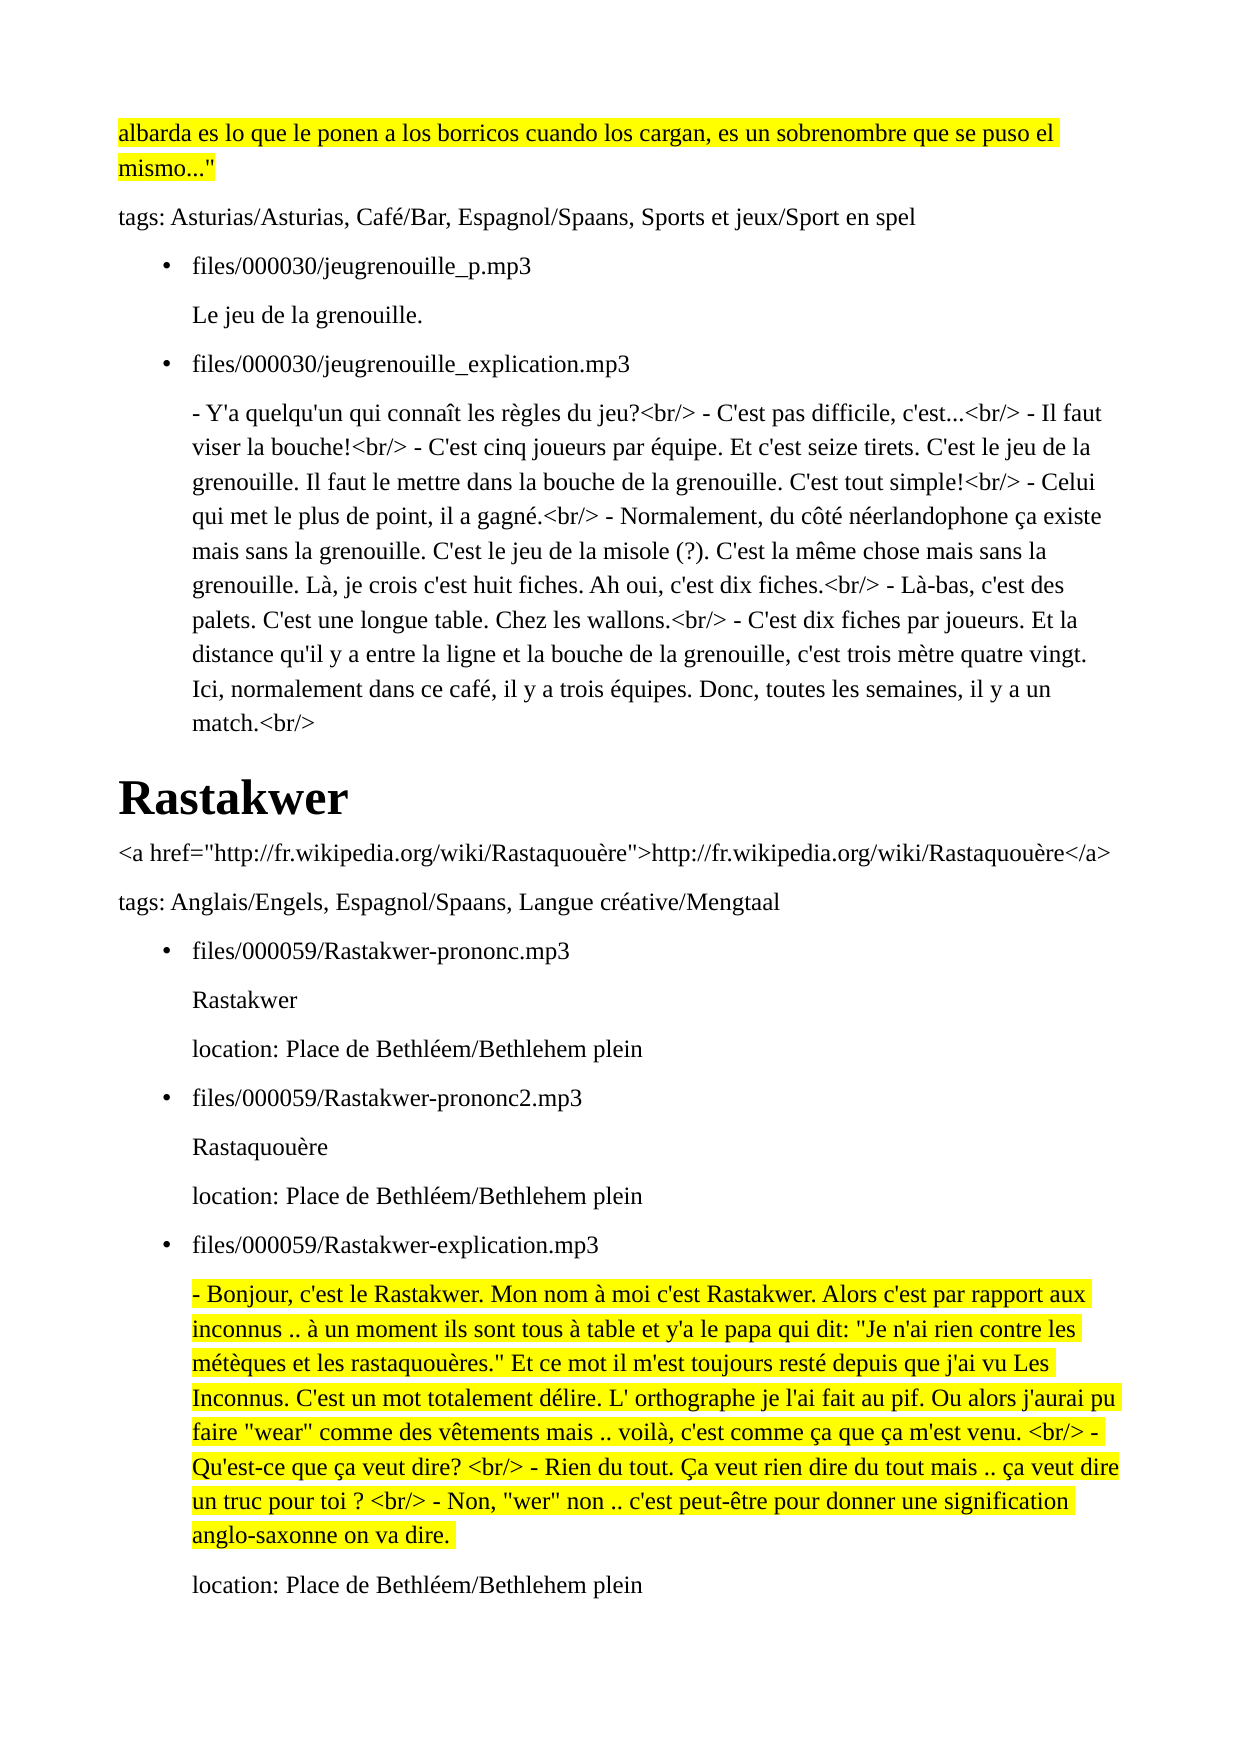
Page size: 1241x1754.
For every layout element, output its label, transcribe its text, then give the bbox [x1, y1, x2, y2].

list Rastaquouère [162, 1132, 1122, 1161]
list location: Place de Bethléem/Bethlehem plein [162, 1181, 1122, 1210]
list files/000030/jeugrenouille_explication.mp3 [162, 349, 1122, 378]
list Rastakwer [162, 985, 1122, 1014]
text <a href="http://fr.wikipedia.org/wiki/Rastaquouère">http://fr.wikipedia.org/wiki/Rastaquouère</a> [118, 838, 1122, 866]
text tags: Asturias/Asturias, Café/Bar, Espagnol/Spaans, Sports et jeux/Sport en spel [118, 202, 1122, 230]
list location: Place de Bethléem/Bethlehem plein [162, 1034, 1122, 1063]
list files/000059/Rastakwer-prononc2.mp3 [162, 1083, 1122, 1112]
text albarda es lo que le ponen a los borricos cuando los cargan, es un sobrenombre que se puso el mismo..." [118, 118, 1122, 181]
subtitle Rastakwer [118, 768, 1122, 825]
list location: Place de Bethléem/Bethlehem plein [162, 1570, 1122, 1598]
list files/000059/Rastakwer-prononc.mp3 [162, 936, 1122, 964]
list - Y'a quelqu'un qui connaît les règles du jeu?<br/> - C'est pas difficile, c'est...<br/> - Il faut viser la bouche!<br/> - C'est cinq joueurs par équipe. Et c'est seize tirets. C'est le jeu de la grenouille. Il faut le mettre dans la bouche de la grenouille. C'est tout simple!<br/> - Celui qui met le plus de point, il a gagné.<br/> - Normalement, du côté néerlandophone ça existe mais sans la grenouille. C'est le jeu de la misole (?). C'est la même chose mais sans la grenouille. Là, je crois c'est huit fiches. Ah oui, c'est dix fiches.<br/> - Là-bas, c'est des palets. C'est une longue table. Chez les wallons.<br/> - C'est dix fiches par joueurs. Et la distance qu'il y a entre la ligne et la bouche de la grenouille, c'est trois mètre quatre vingt. Ici, normalement dans ce café, il y a trois équipes. Donc, toutes les semaines, il y a un match.<br/> [162, 398, 1122, 737]
list files/000030/jeugrenouille_p.mp3 [162, 251, 1122, 279]
list files/000059/Rastakwer-explication.mp3 [162, 1230, 1122, 1259]
text tags: Anglais/Engels, Espagnol/Spaans, Langue créative/Mengtaal [118, 887, 1122, 916]
list Le jeu de la grenouille. [162, 300, 1122, 328]
list - Bonjour, c'est le Rastakwer. Mon nom à moi c'est Rastakwer. Alors c'est par rapport aux inconnus .. à un moment ils sont tous à table et y'a le papa qui dit: "Je n'ai rien contre les métèques et les rastaquouères." Et ce mot il m'est toujours resté depuis que j'ai vu Les Inconnus. C'est un mot totalement délire. L' orthographe je l'ai fait au pif. Ou alors j'aurai pu faire "wear" comme des vêtements mais .. voilà, c'est comme ça que ça m'est venu. <br/> - Qu'est-ce que ça veut dire? <br/> - Rien du tout. Ça veut rien dire du tout mais .. ça veut dire un truc pour toi ? <br/> - Non, "wer" non .. c'est peut-être pour donner une signification anglo-saxonne on va dire. [162, 1279, 1122, 1549]
